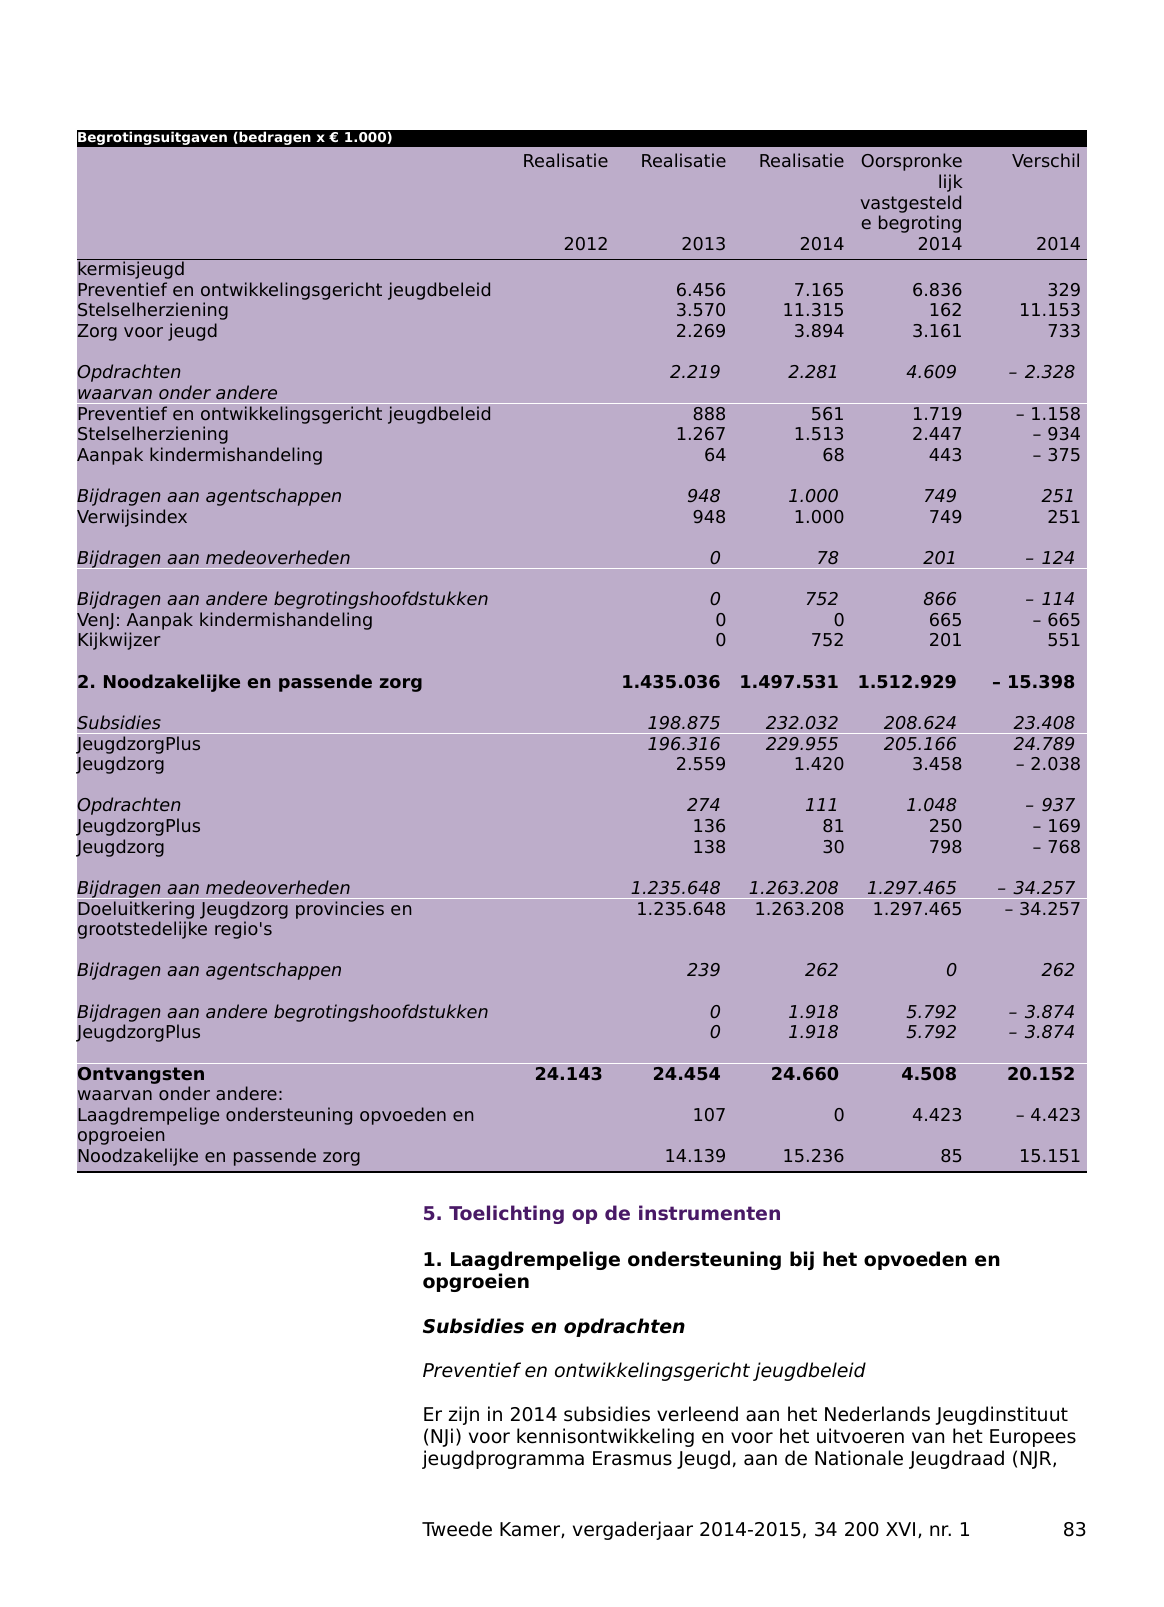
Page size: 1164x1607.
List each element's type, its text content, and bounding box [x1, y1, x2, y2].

table_cell [496, 672, 614, 692]
table_cell [496, 857, 614, 878]
table_cell 1.513 [732, 424, 850, 445]
table_cell [614, 1084, 732, 1105]
table_cell waarvan onder andere: [77, 1084, 496, 1105]
table_cell Doeluitkering Jeugdzorg provincies en grootstedelijke regio's [77, 899, 496, 940]
table_cell Stelselherziening [77, 424, 496, 445]
table_cell 14.139 [614, 1146, 732, 1171]
table_cell Subsidies [77, 713, 496, 733]
table_cell [496, 754, 614, 775]
table_cell [496, 899, 614, 940]
table_cell 798 [850, 837, 968, 857]
subtitle 5. Toelichting op de instrumenten [422, 1202, 1087, 1224]
table_cell 229.955 [732, 734, 850, 754]
table_cell 0 [732, 610, 850, 630]
table_cell JeugdzorgPlus [77, 816, 496, 837]
table_cell 749 [850, 486, 968, 507]
table_cell [850, 857, 968, 878]
table_cell [496, 404, 614, 424]
table_cell [732, 569, 850, 589]
table_cell [969, 692, 1087, 713]
table_cell 78 [732, 548, 850, 568]
table_cell [850, 465, 968, 486]
table_cell [850, 981, 968, 1002]
table_cell 64 [614, 445, 732, 465]
table_cell [850, 651, 968, 672]
table_cell – 114 [969, 589, 1087, 610]
table_cell [614, 775, 732, 795]
table_cell 196.316 [614, 734, 732, 754]
table_cell [614, 342, 732, 362]
table_cell [969, 465, 1087, 486]
table_cell [614, 692, 732, 713]
table_cell 752 [732, 630, 850, 651]
table_cell [77, 342, 496, 362]
table_cell [496, 1105, 614, 1146]
subtitle 1. Laagdrempelige ondersteuning bij het opvoeden en opgroeien [422, 1249, 1087, 1293]
table_cell 1.235.648 [614, 878, 732, 898]
table_cell Noodzakelijke en passende zorg [77, 1146, 496, 1171]
table_cell [77, 775, 496, 795]
table_cell [77, 234, 496, 259]
table_cell 1.435.036 [614, 672, 732, 692]
table_cell [732, 1043, 850, 1063]
table_cell Preventief en ontwikkelingsgericht jeugdbeleid [77, 280, 496, 300]
table_cell 0 [614, 548, 732, 568]
table_cell 2. Noodzakelijke en passende zorg [77, 672, 496, 692]
table_cell [969, 1084, 1087, 1105]
table_cell 2014 [850, 234, 968, 259]
table_cell 239 [614, 960, 732, 981]
table_cell [496, 362, 614, 383]
table_cell – 665 [969, 610, 1087, 630]
table_cell Kijkwijzer [77, 630, 496, 651]
table_cell Laagdrempelige ondersteuning opvoeden en opgroeien [77, 1105, 496, 1146]
table_cell 251 [969, 507, 1087, 527]
table_cell Verwijsindex [77, 507, 496, 527]
table_cell Bijdragen aan agentschappen [77, 486, 496, 507]
table_cell [969, 981, 1087, 1002]
table_cell [732, 940, 850, 960]
table_cell 198.875 [614, 713, 732, 733]
table_cell 1.918 [732, 1002, 850, 1022]
table_cell [77, 465, 496, 486]
table_cell [496, 527, 614, 548]
table_cell 1.235.648 [614, 899, 732, 940]
table_cell [496, 734, 614, 754]
table_cell [496, 465, 614, 486]
table_cell – 3.874 [969, 1022, 1087, 1043]
table_cell [77, 940, 496, 960]
table_cell [77, 857, 496, 878]
table_cell 201 [850, 630, 968, 651]
table_cell [496, 878, 614, 898]
table_cell 1.263.208 [732, 899, 850, 940]
table_cell [614, 651, 732, 672]
table_cell [850, 1084, 968, 1105]
table_cell 5.792 [850, 1002, 968, 1022]
table_cell [77, 147, 496, 234]
table_cell 2014 [969, 234, 1087, 259]
table_cell [496, 507, 614, 527]
table_cell [614, 527, 732, 548]
table_cell 30 [732, 837, 850, 857]
table_cell – 375 [969, 445, 1087, 465]
table_cell 1.263.208 [732, 878, 850, 898]
table_cell 329 [969, 280, 1087, 300]
table_cell [496, 445, 614, 465]
table_cell 24.454 [614, 1064, 732, 1084]
table_cell [850, 569, 968, 589]
table_cell [614, 260, 732, 280]
table_cell [496, 837, 614, 857]
table_cell 24.660 [732, 1064, 850, 1084]
table_cell [969, 569, 1087, 589]
table_cell [496, 342, 614, 362]
table_cell [614, 465, 732, 486]
table_cell 752 [732, 589, 850, 610]
table_cell 1.297.465 [850, 878, 968, 898]
table_cell [77, 569, 496, 589]
table_cell 3.894 [732, 321, 850, 342]
table_cell [850, 692, 968, 713]
table_cell 0 [614, 630, 732, 651]
table_cell 11.153 [969, 300, 1087, 321]
table_cell Realisatie [614, 147, 732, 234]
table_cell [732, 651, 850, 672]
table_cell [496, 816, 614, 837]
table_cell [496, 630, 614, 651]
table_cell 15.236 [732, 1146, 850, 1171]
table_cell [496, 424, 614, 445]
table_cell 0 [614, 1022, 732, 1043]
table_cell 3.458 [850, 754, 968, 775]
table_cell [496, 713, 614, 733]
table_cell Bijdragen aan andere begrotingshoofdstukken [77, 1002, 496, 1022]
table_cell 1.267 [614, 424, 732, 445]
table_cell – 934 [969, 424, 1087, 445]
table_cell 251 [969, 486, 1087, 507]
table_cell 0 [732, 1105, 850, 1146]
table_cell [496, 981, 614, 1002]
table_cell 205.166 [850, 734, 968, 754]
table_cell 1.918 [732, 1022, 850, 1043]
table_cell [496, 775, 614, 795]
table_cell VenJ: Aanpak kindermishandeling [77, 610, 496, 630]
table_cell [496, 569, 614, 589]
table_cell [732, 981, 850, 1002]
table_cell [732, 465, 850, 486]
table_cell [614, 383, 732, 403]
table_cell 888 [614, 404, 732, 424]
table_cell [614, 940, 732, 960]
table_cell Jeugdzorg [77, 754, 496, 775]
table_cell 138 [614, 837, 732, 857]
table_cell 262 [732, 960, 850, 981]
table_cell [496, 1022, 614, 1043]
table_cell [496, 300, 614, 321]
table_cell 561 [732, 404, 850, 424]
table_cell [969, 527, 1087, 548]
table_cell [496, 651, 614, 672]
table_cell [496, 589, 614, 610]
table_cell – 34.257 [969, 878, 1087, 898]
table_cell [496, 795, 614, 816]
table_cell – 1.158 [969, 404, 1087, 424]
table_cell Realisatie [732, 147, 850, 234]
table_cell 68 [732, 445, 850, 465]
table_cell [614, 981, 732, 1002]
table_cell 443 [850, 445, 968, 465]
table_cell [77, 692, 496, 713]
table_cell [850, 775, 968, 795]
table_cell 24.143 [496, 1064, 614, 1084]
table_cell [850, 383, 968, 403]
table_cell 3.161 [850, 321, 968, 342]
table_cell [496, 1002, 614, 1022]
table_cell 201 [850, 548, 968, 568]
table_cell 111 [732, 795, 850, 816]
table_cell [969, 857, 1087, 878]
table_cell Bijdragen aan andere begrotingshoofdstukken [77, 589, 496, 610]
table_cell [850, 342, 968, 362]
table_cell 7.165 [732, 280, 850, 300]
table_cell 136 [614, 816, 732, 837]
table_cell – 124 [969, 548, 1087, 568]
table_cell [969, 940, 1087, 960]
table_cell [969, 342, 1087, 362]
table_cell 1.048 [850, 795, 968, 816]
table_cell 0 [614, 589, 732, 610]
table_cell 24.789 [969, 734, 1087, 754]
table_cell 948 [614, 507, 732, 527]
table_cell – 2.038 [969, 754, 1087, 775]
table_cell 2014 [732, 234, 850, 259]
table_cell 0 [850, 960, 968, 981]
table_cell waarvan onder andere [77, 383, 496, 403]
table_cell [496, 486, 614, 507]
table_cell [850, 527, 968, 548]
table_cell 262 [969, 960, 1087, 981]
table_cell [496, 548, 614, 568]
table_cell Bijdragen aan medeoverheden [77, 878, 496, 898]
table_cell 11.315 [732, 300, 850, 321]
table_cell 551 [969, 630, 1087, 651]
table_cell [732, 857, 850, 878]
table_cell Bijdragen aan agentschappen [77, 960, 496, 981]
table_cell 6.836 [850, 280, 968, 300]
table_cell 107 [614, 1105, 732, 1146]
table_cell [496, 1043, 614, 1063]
table_cell [496, 321, 614, 342]
table_cell [496, 692, 614, 713]
table_cell [614, 857, 732, 878]
table_cell – 3.874 [969, 1002, 1087, 1022]
table_cell 85 [850, 1146, 968, 1171]
table_cell 274 [614, 795, 732, 816]
table_cell [496, 280, 614, 300]
table_cell [850, 260, 968, 280]
table_cell [732, 383, 850, 403]
table_cell Verschil [969, 147, 1087, 234]
table_cell – 768 [969, 837, 1087, 857]
table_cell 250 [850, 816, 968, 837]
table_cell 4.423 [850, 1105, 968, 1146]
table_cell Jeugdzorg [77, 837, 496, 857]
table_cell – 937 [969, 795, 1087, 816]
table_cell 232.032 [732, 713, 850, 733]
table_cell Preventief en ontwikkelingsgericht jeugdbeleid [77, 404, 496, 424]
table_cell 1.000 [732, 507, 850, 527]
table_cell 2013 [614, 234, 732, 259]
table_cell 2.269 [614, 321, 732, 342]
table_cell [496, 940, 614, 960]
table_cell kermisjeugd [77, 260, 496, 280]
table_cell [969, 383, 1087, 403]
table_cell [496, 260, 614, 280]
table_cell [496, 960, 614, 981]
table_cell 948 [614, 486, 732, 507]
table_cell [614, 1043, 732, 1063]
table_cell 1.719 [850, 404, 968, 424]
table_cell 23.408 [969, 713, 1087, 733]
table_cell [496, 1084, 614, 1105]
table_cell [850, 1043, 968, 1063]
table_cell 5.792 [850, 1022, 968, 1043]
table_cell [969, 1043, 1087, 1063]
table_cell 866 [850, 589, 968, 610]
table_cell 1.297.465 [850, 899, 968, 940]
table_cell 208.624 [850, 713, 968, 733]
table_cell 2.219 [614, 362, 732, 383]
table_cell [969, 775, 1087, 795]
table_cell [732, 692, 850, 713]
table_cell 2.559 [614, 754, 732, 775]
table_cell [496, 1146, 614, 1171]
table_cell Realisatie [496, 147, 614, 234]
table_cell Oorspronkelijk vastgestelde begroting [850, 147, 968, 234]
table_cell [77, 527, 496, 548]
table_cell – 34.257 [969, 899, 1087, 940]
table_cell 1.512.929 [850, 672, 968, 692]
table_cell [732, 1084, 850, 1105]
table_cell JeugdzorgPlus [77, 1022, 496, 1043]
table_cell 733 [969, 321, 1087, 342]
table_cell [496, 610, 614, 630]
table_cell [732, 775, 850, 795]
table_cell 2.281 [732, 362, 850, 383]
table_cell Bijdragen aan medeoverheden [77, 548, 496, 568]
table_cell 3.570 [614, 300, 732, 321]
text Er zijn in 2014 subsidies verleend aan het Nederlands Jeugdinstituut (NJi) voor kennisontwikkeling en voor het uitvoeren van het Europees jeugdprogramma Erasmus Jeugd, aan de Nationale Jeugdraad (NJR, [422, 1404, 1087, 1470]
table_cell [77, 981, 496, 1002]
table_cell 4.609 [850, 362, 968, 383]
table_cell [77, 1043, 496, 1063]
table_cell [732, 527, 850, 548]
subtitle Subsidies en opdrachten [422, 1316, 1087, 1337]
table_cell JeugdzorgPlus [77, 734, 496, 754]
table_cell Zorg voor jeugd [77, 321, 496, 342]
table_cell Opdrachten [77, 362, 496, 383]
table_cell 2012 [496, 234, 614, 259]
table_cell 0 [614, 610, 732, 630]
table_cell [496, 383, 614, 403]
table_cell Aanpak kindermishandeling [77, 445, 496, 465]
table_cell [969, 260, 1087, 280]
table_cell – 4.423 [969, 1105, 1087, 1146]
table_cell 1.000 [732, 486, 850, 507]
table_cell Stelselherziening [77, 300, 496, 321]
table_cell 749 [850, 507, 968, 527]
table_cell – 169 [969, 816, 1087, 837]
table_cell 162 [850, 300, 968, 321]
table_header Begrotingsuitgaven (bedragen x € 1.000) [77, 130, 1087, 146]
table_cell [732, 342, 850, 362]
table_cell 0 [614, 1002, 732, 1022]
table_cell 20.152 [969, 1064, 1087, 1084]
table_cell [850, 940, 968, 960]
table_cell 1.420 [732, 754, 850, 775]
table_cell [77, 651, 496, 672]
table_cell 81 [732, 816, 850, 837]
table_cell 665 [850, 610, 968, 630]
table_cell [732, 260, 850, 280]
table_cell 2.447 [850, 424, 968, 445]
table_cell – 2.328 [969, 362, 1087, 383]
table_cell [614, 569, 732, 589]
table_cell Opdrachten [77, 795, 496, 816]
table_cell 4.508 [850, 1064, 968, 1084]
table_cell Ontvangsten [77, 1064, 496, 1084]
table_cell 15.151 [969, 1146, 1087, 1171]
subtitle Preventief en ontwikkelingsgericht jeugdbeleid [422, 1360, 1087, 1382]
table_cell 6.456 [614, 280, 732, 300]
table_cell – 15.398 [969, 672, 1087, 692]
table_cell [969, 651, 1087, 672]
table_cell 1.497.531 [732, 672, 850, 692]
